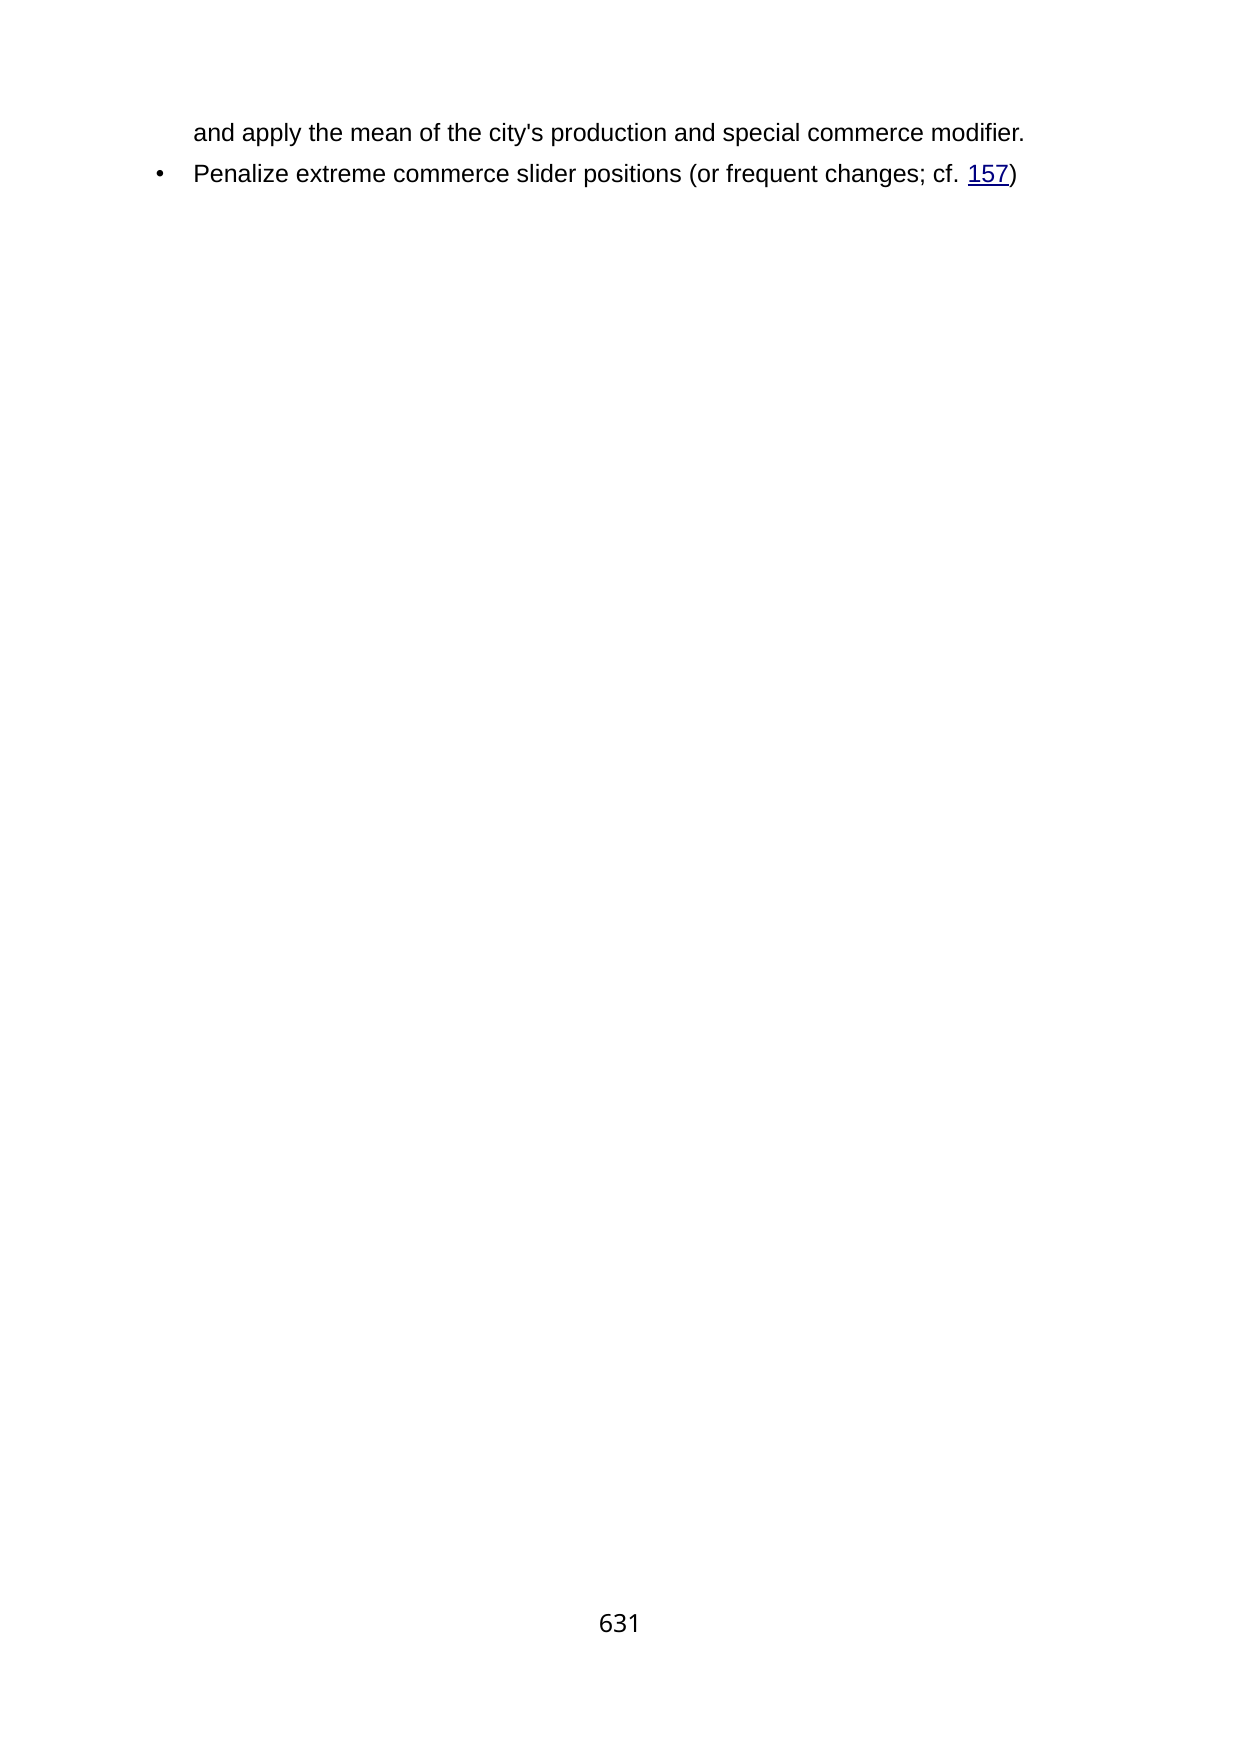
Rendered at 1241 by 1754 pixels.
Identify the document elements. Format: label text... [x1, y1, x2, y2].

list and apply the mean of the city's production and special commerce modifier. [156, 118, 1122, 147]
list Penalize extreme commerce slider positions (or frequent changes; cf. 157) [156, 159, 1122, 188]
